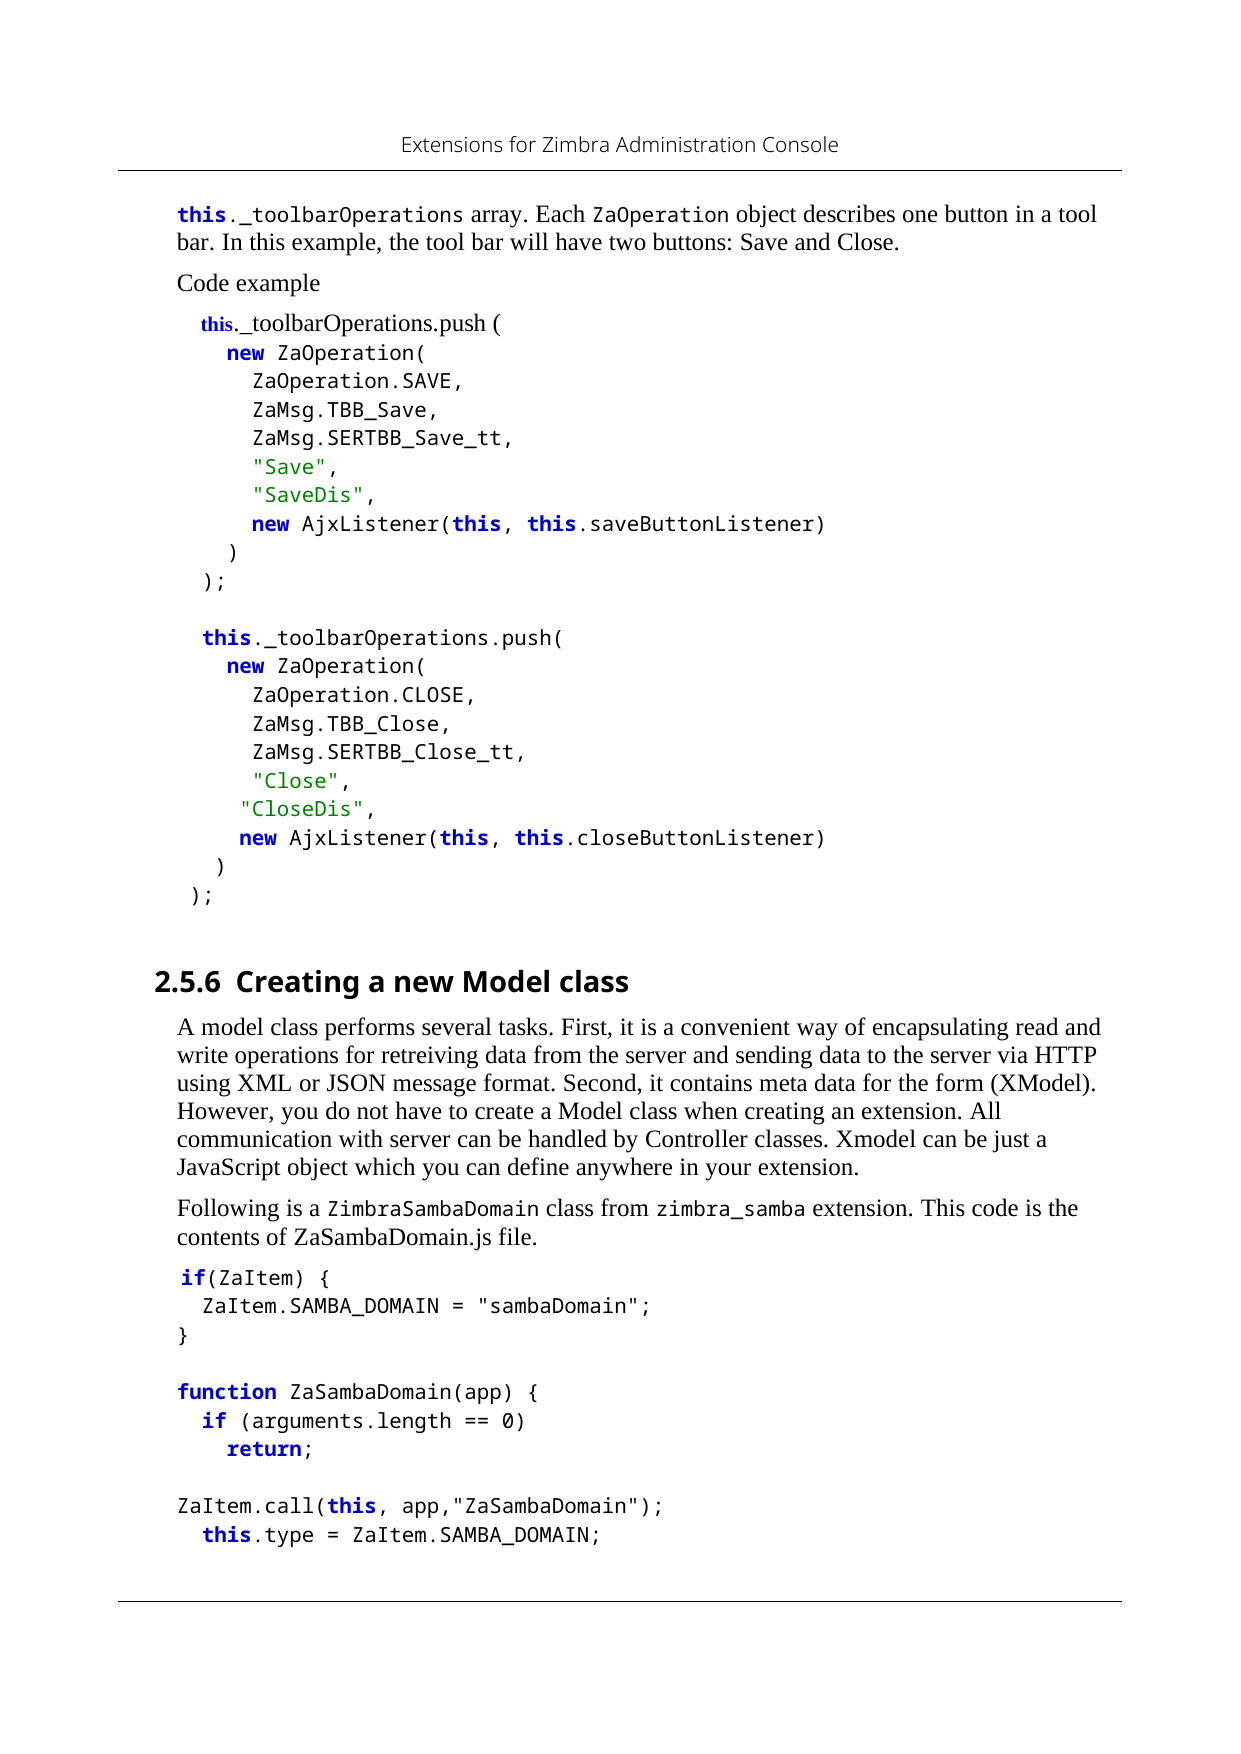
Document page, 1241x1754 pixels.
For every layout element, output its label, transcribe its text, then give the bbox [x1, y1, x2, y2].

text this._toolbarOperations array. Each ZaOperation object describes one button in a tool bar. In this example, the tool bar will have two buttons: Save and Close. [177, 200, 1122, 256]
text new ZaOperation( [177, 651, 1122, 680]
text A model class performs several tasks. First, it is a convenient way of encapsulating read and write operations for retreiving data from the server and sending data to the server via HTTP using XML or JSON message format. Second, it contains meta data for the form (XModel). However, you do not have to create a Model class when creating an extension. All communication with server can be handled by Controller classes. Xmodel can be just a JavaScript object which you can define anywhere in your extension. [177, 1013, 1122, 1181]
text ZaMsg.TBB_Save, [177, 394, 1122, 423]
text ZaMsg.SERTBB_Close_tt, [177, 737, 1122, 766]
text new AjxListener(this, this.closeButtonListener) [177, 823, 1122, 851]
text Following is a ZimbraSambaDomain class from zimbra_samba extension. This code is the contents of ZaSambaDomain.js file. [177, 1194, 1122, 1250]
subtitle Creating a new Model class [154, 961, 1122, 1001]
text this._toolbarOperations.push( [177, 623, 1122, 651]
text this._toolbarOperations.push ( [118, 309, 1122, 337]
text Code example [177, 269, 1122, 297]
text "SaveDis", [177, 480, 1122, 509]
text new AjxListener(this, this.saveButtonListener) [177, 509, 1122, 537]
text if(ZaItem) { [118, 1263, 1122, 1291]
text function ZaSambaDomain(app) { [177, 1377, 1122, 1406]
text ZaItem.SAMBA_DOMAIN = "sambaDomain"; [177, 1291, 1122, 1320]
text this.type = ZaItem.SAMBA_DOMAIN; [177, 1520, 1122, 1548]
text new ZaOperation( [177, 337, 1122, 366]
text ) [177, 851, 1122, 880]
text } [177, 1320, 1122, 1348]
text return; [177, 1434, 1122, 1463]
text ) [177, 537, 1122, 566]
text ); [177, 566, 1122, 594]
text ZaOperation.CLOSE, [177, 680, 1122, 708]
text ZaItem.call(this, app,"ZaSambaDomain"); [177, 1491, 1122, 1520]
text if (arguments.length == 0) [177, 1406, 1122, 1434]
text ); [177, 880, 1122, 908]
text ZaMsg.SERTBB_Save_tt, [177, 423, 1122, 452]
text ZaOperation.SAVE, [177, 366, 1122, 394]
text "Save", [177, 452, 1122, 480]
text "Close", [177, 766, 1122, 794]
text "CloseDis", [177, 794, 1122, 823]
text ZaMsg.TBB_Close, [177, 708, 1122, 737]
